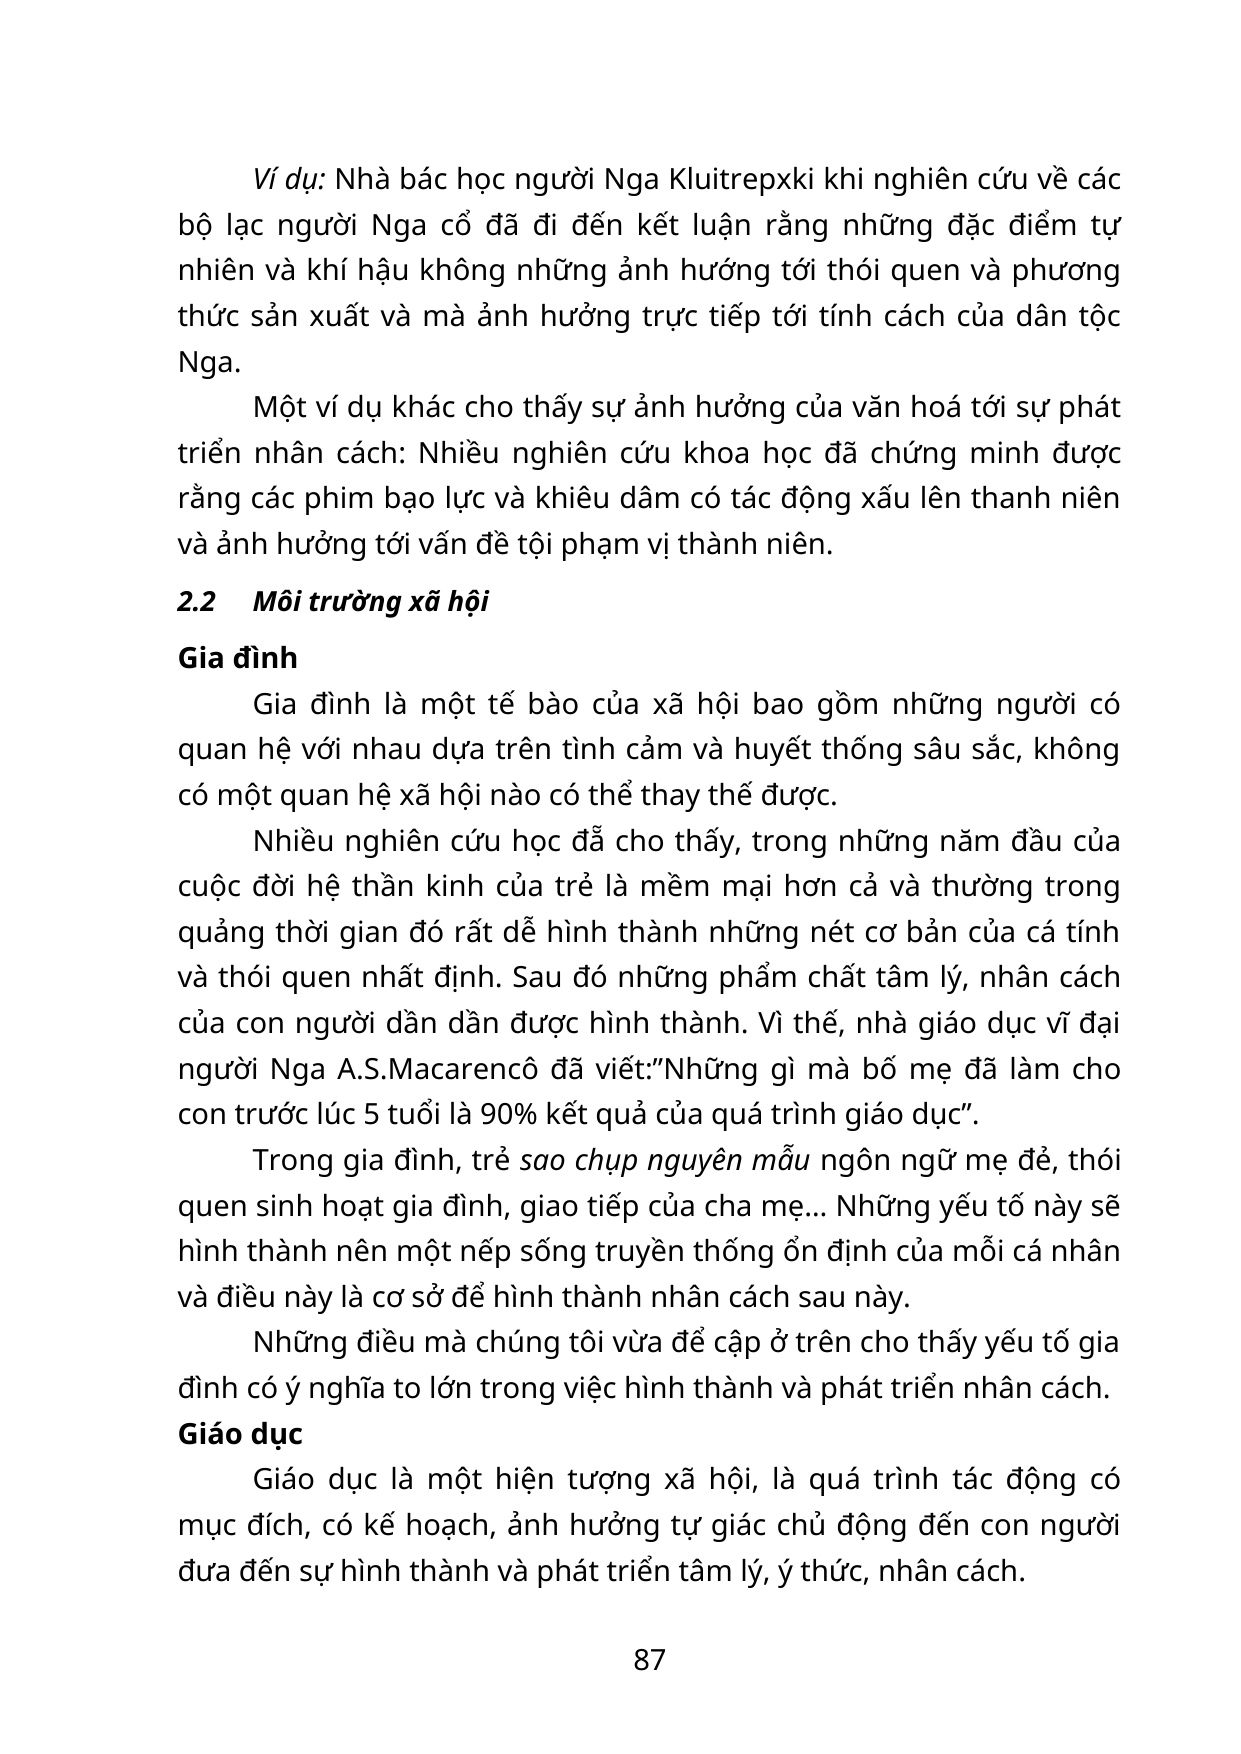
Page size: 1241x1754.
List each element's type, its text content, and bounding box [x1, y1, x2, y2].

text Giáo dục là một hiện tượng xã hội, là quá trình tác động có mục đích, có kế hoạch, ảnh hưởng tự giác chủ động đến con người đưa đến sự hình thành và phát triển tâm lý, ý thức, nhân cách. [177, 1459, 1122, 1589]
text Ví dụ: Nhà bác học người Nga Kluitrepxki khi nghiên cứu về các bộ lạc người Nga cổ đã đi đến kết luận rằng những đặc điểm tự nhiên và khí hậu không những ảnh hướng tới thói quen và phương thức sản xuất và mà ảnh hưởng trực tiếp tới tính cách của dân tộc Nga. [177, 158, 1122, 381]
text Trong gia đình, trẻ sao chụp nguyên mẫu ngôn ngữ mẹ đẻ, thói quen sinh hoạt gia đình, giao tiếp của cha mẹ… Những yếu tố này sẽ hình thành nên một nếp sống truyền thống ổn định của mỗi cá nhân và điều này là cơ sở để hình thành nhân cách sau này. [177, 1139, 1122, 1316]
text Những điều mà chúng tôi vừa để cập ở trên cho thấy yếu tố gia đình có ý nghĩa to lớn trong việc hình thành và phát triển nhân cách. [177, 1322, 1122, 1407]
text Gia đình là một tế bào của xã hội bao gồm những người có quan hệ với nhau dựa trên tình cảm và huyết thống sâu sắc, không có một quan hệ xã hội nào có thể thay thế được. [177, 683, 1122, 814]
text Giáo dục [177, 1413, 1122, 1453]
subtitle Môi trường xã hội [177, 582, 1122, 619]
text Nhiều nghiên cứu học đẵ cho thấy, trong những năm đầu của cuộc đời hệ thần kinh của trẻ là mềm mại hơn cả và thường trong quảng thời gian đó rất dễ hình thành những nét cơ bản của cá tính và thói quen nhất định. Sau đó những phẩm chất tâm lý, nhân cách của con người dần dần được hình thành. Vì thế, nhà giáo dục vĩ đại người Nga A.S.Macarencô đã viết:”Những gì mà bố mẹ đã làm cho con trước lúc 5 tuổi là 90% kết quả của quá trình giáo dục”. [177, 820, 1122, 1133]
text Gia đình [177, 637, 1122, 677]
text Một ví dụ khác cho thấy sự ảnh hưởng của văn hoá tới sự phát triển nhân cách: Nhiều nghiên cứu khoa học đã chứng minh được rằng các phim bạo lực và khiêu dâm có tác động xấu lên thanh niên và ảnh hưởng tới vấn đề tội phạm vị thành niên. [177, 387, 1122, 563]
